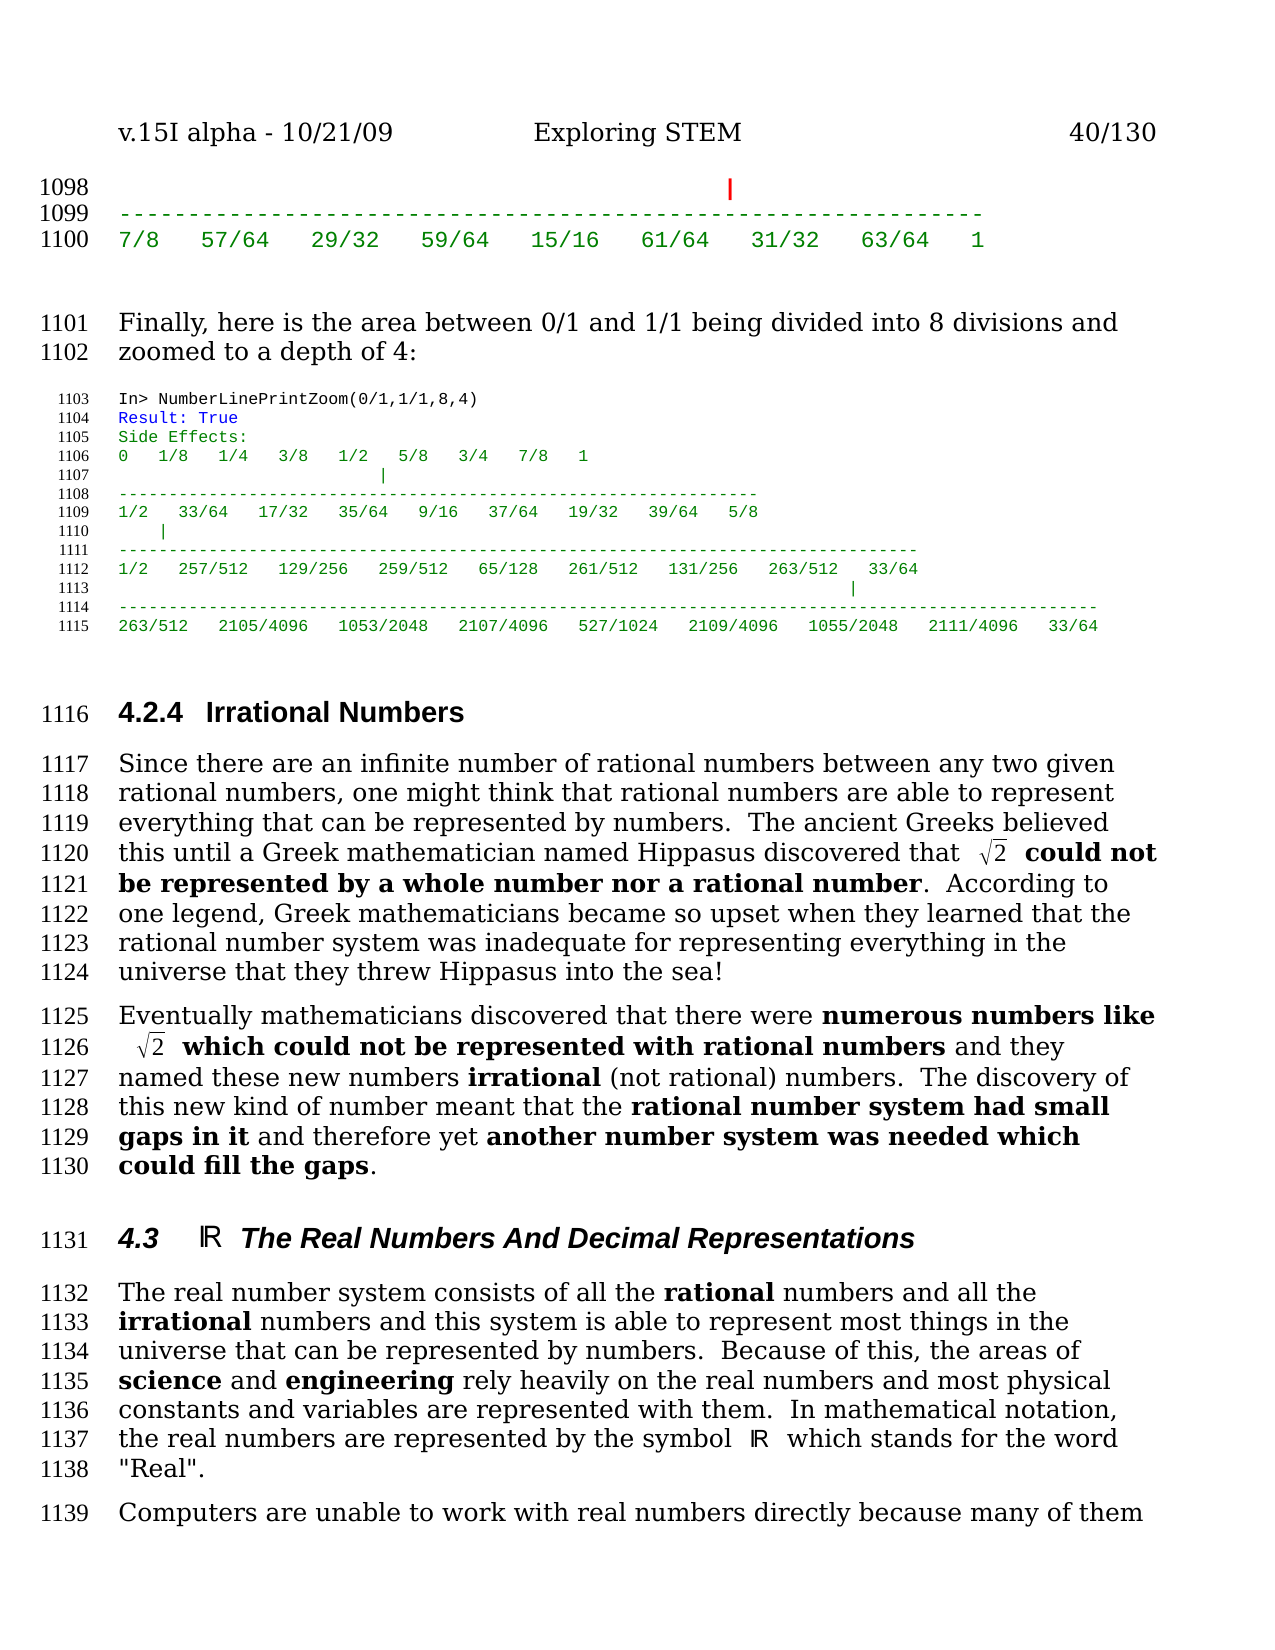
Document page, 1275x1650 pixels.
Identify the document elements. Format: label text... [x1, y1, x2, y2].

text 1/2 33/64 17/32 35/64 9/16 37/64 19/32 39/64 5/8 [118, 504, 1157, 523]
text 1/2 257/512 129/256 259/512 65/128 261/512 131/256 263/512 33/64 [118, 561, 1157, 579]
text | [118, 466, 1157, 485]
text ---------------------------------------------------------------- [118, 485, 1157, 504]
text | [118, 523, 1157, 542]
text Finally, here is the area between 0/1 and 1/1 being divided into 8 divisions and zoomed to a depth of 4: [118, 308, 1157, 366]
subtitle The Real Numbers And Decimal Representations [118, 1219, 1157, 1257]
text Eventually mathematicians discovered that there were numerous numbers likewhich could not be represented with rational numbers and they named these new numbers irrational (not rational) numbers. The discovery of this new kind of number meant that the rational number system had small gaps in it and therefore yet another number system was needed which could fill the gaps. [118, 1001, 1157, 1181]
text Side Effects: [118, 429, 1157, 447]
text | [118, 177, 1157, 203]
text Result: True [118, 410, 1157, 429]
text | [118, 579, 1157, 598]
text -------------------------------------------------------------------------------- [118, 542, 1157, 561]
text In> NumberLinePrintZoom(0/1,1/1,8,4) [118, 391, 1157, 410]
text -------------------------------------------------------------------------------------------------- [118, 598, 1157, 617]
text 263/512 2105/4096 1053/2048 2107/4096 527/1024 2109/4096 1055/2048 2111/4096 33/64 [118, 617, 1157, 636]
text Computers are unable to work with real numbers directly because many of them [118, 1498, 1157, 1527]
text 7/8 57/64 29/32 59/64 15/16 61/64 31/32 63/64 1 [118, 229, 1157, 254]
text Since there are an infinite number of rational numbers between any two given rational numbers, one might think that rational numbers are able to represent everything that can be represented by numbers. The ancient Greeks believed this until a Greek mathematician named Hippasus discovered thatcould not be represented by a whole number nor a rational number. According to one legend, Greek mathematicians became so upset when they learned that the rational number system was inadequate for representing everything in the universe that they threw Hippasus into the sea! [118, 749, 1157, 986]
text --------------------------------------------------------------- [118, 203, 1157, 229]
subtitle Irrational Numbers [118, 695, 1157, 728]
text 0 1/8 1/4 3/8 1/2 5/8 3/4 7/8 1 [118, 447, 1157, 466]
text The real number system consists of all the rational numbers and all the irrational numbers and this system is able to represent most things in the universe that can be represented by numbers. Because of this, the areas of science and engineering rely heavily on the real numbers and most physical constants and variables are represented with them. In mathematical notation, the real numbers are represented by the symbolwhich stands for the word "Real". [118, 1278, 1157, 1483]
